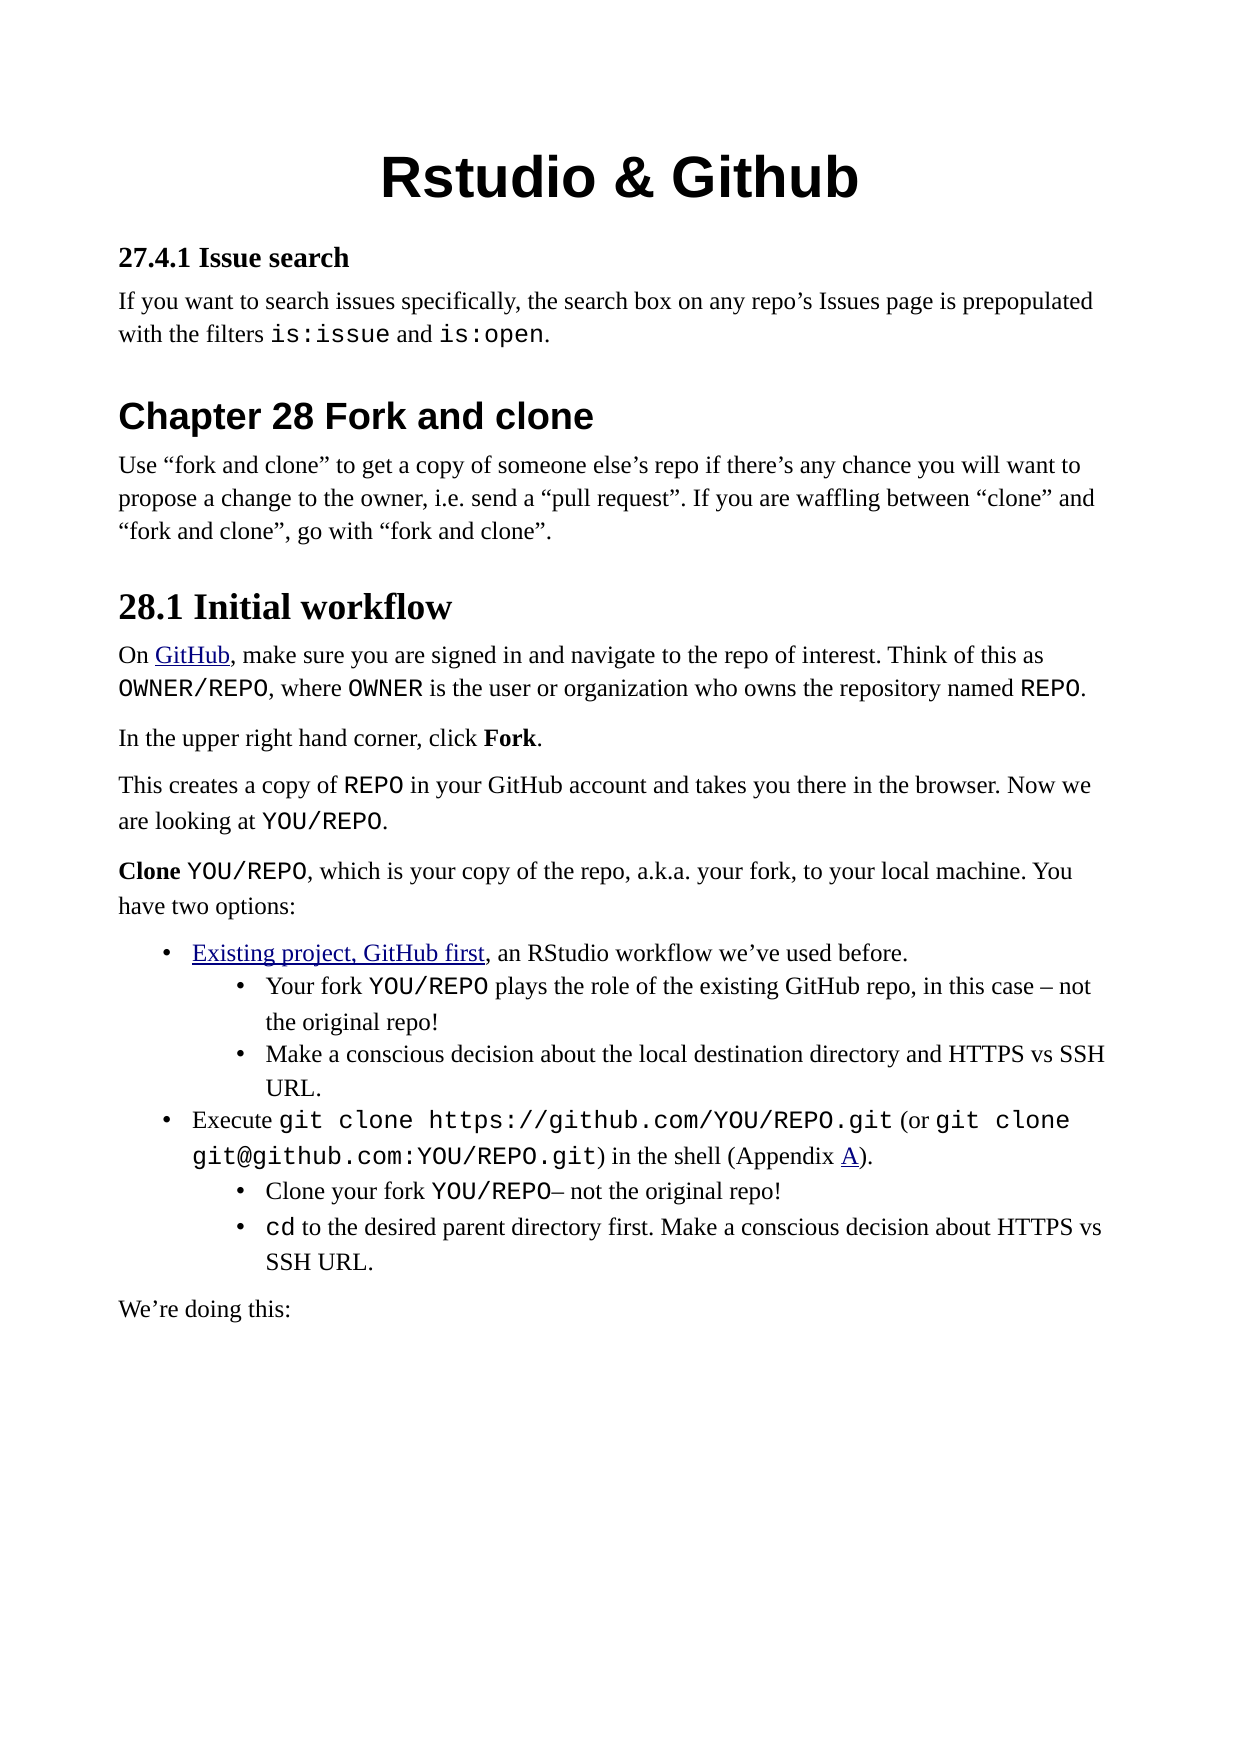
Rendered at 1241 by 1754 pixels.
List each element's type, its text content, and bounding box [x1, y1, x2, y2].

text On GitHub, make sure you are signed in and navigate to the repo of interest. Think of this as OWNER/REPO, where OWNER is the user or organization who owns the repository named REPO. [118, 640, 1122, 704]
text This creates a copy of REPO in your GitHub account and takes you there in the browser. Now we are looking at YOU/REPO. [118, 771, 1122, 837]
list Execute git clone https://github.com/YOU/REPO.git (or git clone git@github.com:YOU/REPO.git) in the shell (Appendix A). [162, 1106, 1122, 1172]
text Use “fork and clone” to get a copy of someone else’s repo if there’s any chance you will want to propose a change to the owner, i.e. send a “pull request”. If you are waffling between “clone” and “fork and clone”, go with “fork and clone”. [118, 450, 1122, 545]
list Make a conscious decision about the local destination directory and HTTPS vs SSH URL. [236, 1039, 1122, 1101]
list cd to the desired parent directory first. Make a conscious decision about HTTPS vs SSH URL. [236, 1212, 1122, 1275]
list Existing project, GitHub first, an RStudio workflow we’ve used before. [162, 938, 1122, 967]
text If you want to search issues specifically, the search box on any repo’s Issues page is prepopulated with the filters is:issue and is:open. [118, 286, 1122, 349]
text In the upper right hand corner, click Fork. [118, 723, 1122, 752]
subtitle Chapter 28 Fork and clone [118, 394, 1122, 437]
subtitle 28.1 Initial workflow [118, 584, 1122, 627]
list Your fork YOU/REPO plays the role of the existing GitHub repo, in this case – not the original repo! [236, 971, 1122, 1035]
text Clone YOU/REPO, which is your copy of the repo, a.k.a. your fork, to your local machine. You have two options: [118, 856, 1122, 919]
text We’re doing this: [118, 1294, 1122, 1323]
subtitle 27.4.1 Issue search [118, 240, 1122, 273]
list Clone your fork YOU/REPO– not the original repo! [236, 1176, 1122, 1207]
